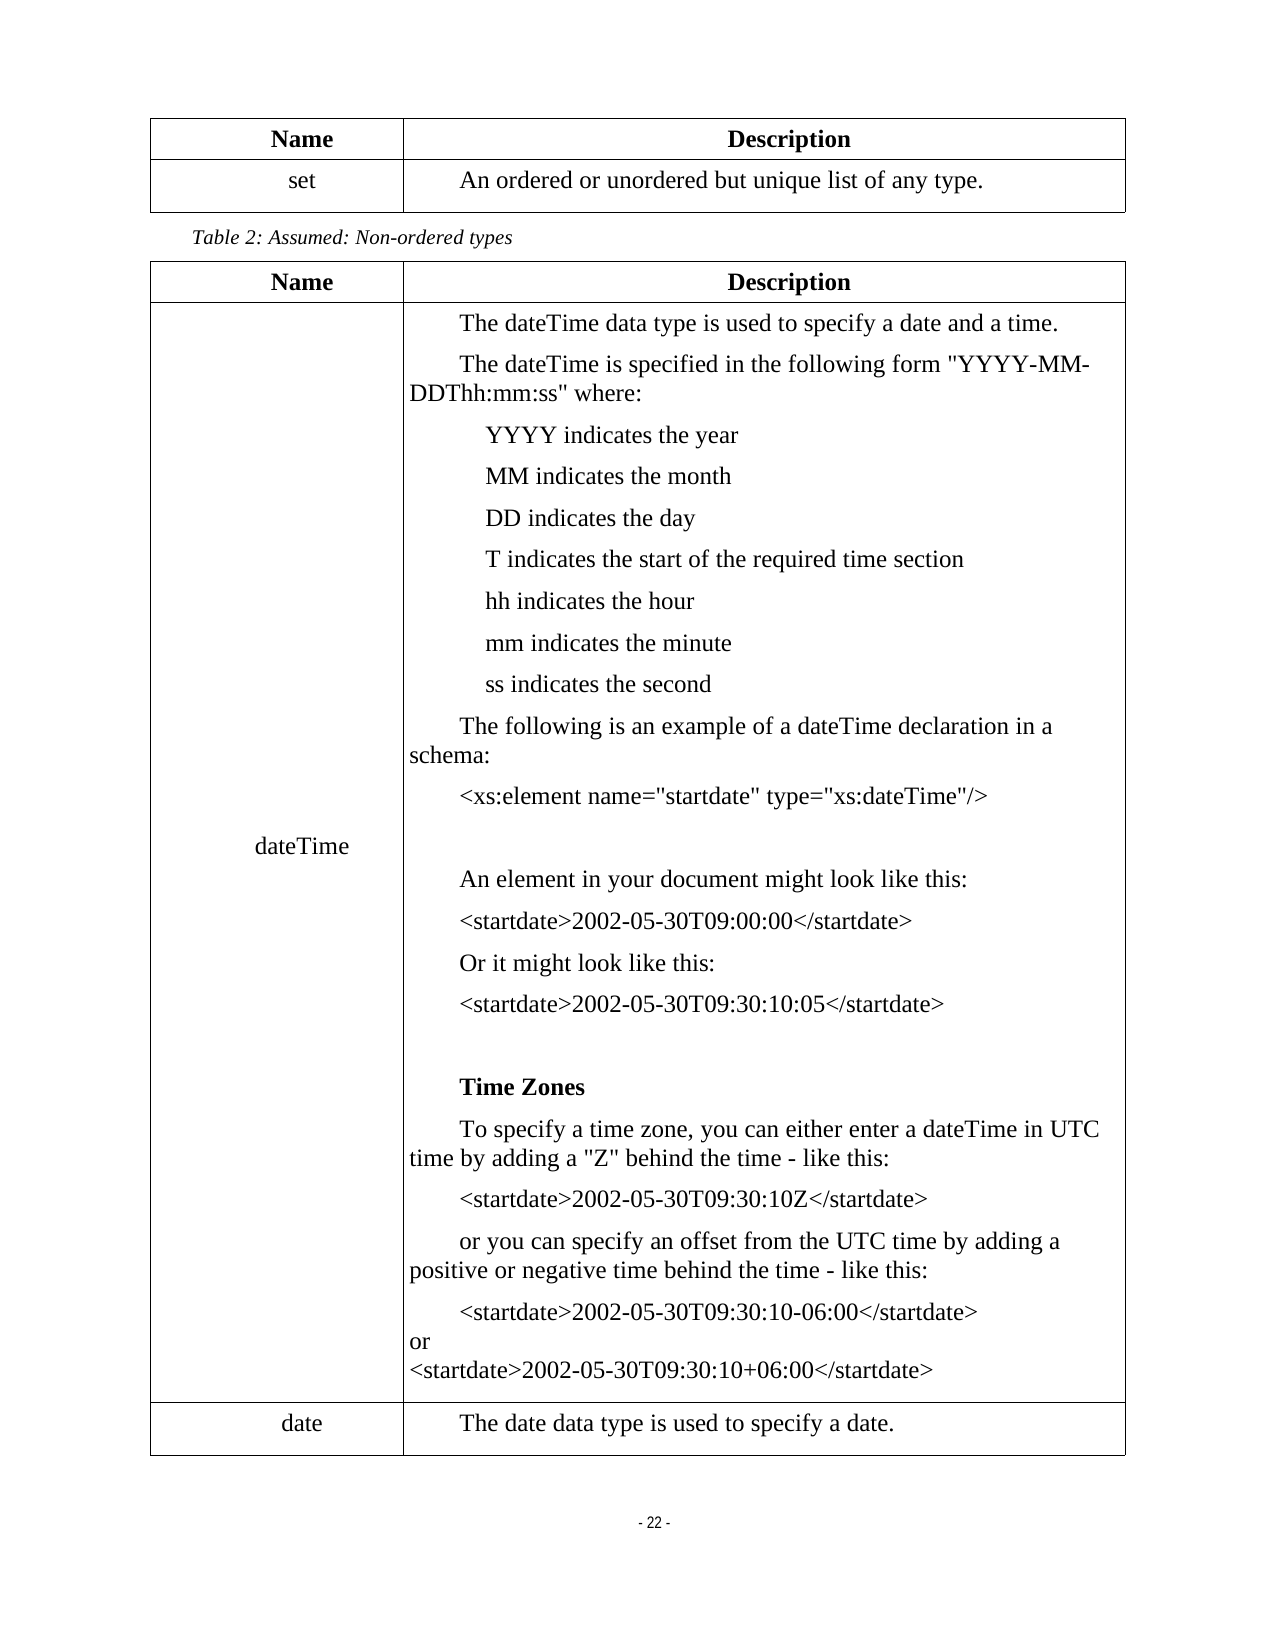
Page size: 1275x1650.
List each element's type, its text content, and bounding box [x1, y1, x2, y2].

table_cell date [151, 1403, 403, 1455]
table_cell set [151, 160, 403, 212]
table_cell The date data type is used to specify a date. [404, 1403, 1125, 1455]
table_header Name [151, 262, 403, 302]
table_header Name [151, 119, 403, 159]
table_header Description [404, 119, 1125, 159]
table_cell The dateTime data type is used to specify a date and a time. The dateTime is specified in the following form "YYYY-MM-DDThh:mm:ss" where: YYYY indicates the year MM indicates the month DD indicates the day T indicates the start of the required time section hh indicates the hour mm indicates the minute ss indicates the second The following is an example of a dateTime declaration in a schema: <xs:element name="startdate" type="xs:dateTime"/> An element in your document might look like this: <startdate>2002-05-30T09:00:00</startdate> Or it might look like this: <startdate>2002-05-30T09:30:10:05</startdate> Time Zones To specify a time zone, you can either enter a dateTime in UTC time by adding a "Z" behind the time - like this: <startdate>2002-05-30T09:30:10Z</startdate> or you can specify an offset from the UTC time by adding a positive or negative time behind the time - like this: <startdate>2002-05-30T09:30:10-06:00</startdate> or <startdate>2002-05-30T09:30:10+06:00</startdate> [404, 303, 1125, 1402]
table_header Description [404, 262, 1125, 302]
text Table 2: Assumed: Non-ordered types [150, 224, 1125, 248]
table_cell dateTime [151, 303, 403, 1402]
table_cell An ordered or unordered but unique list of any type. [404, 160, 1125, 212]
